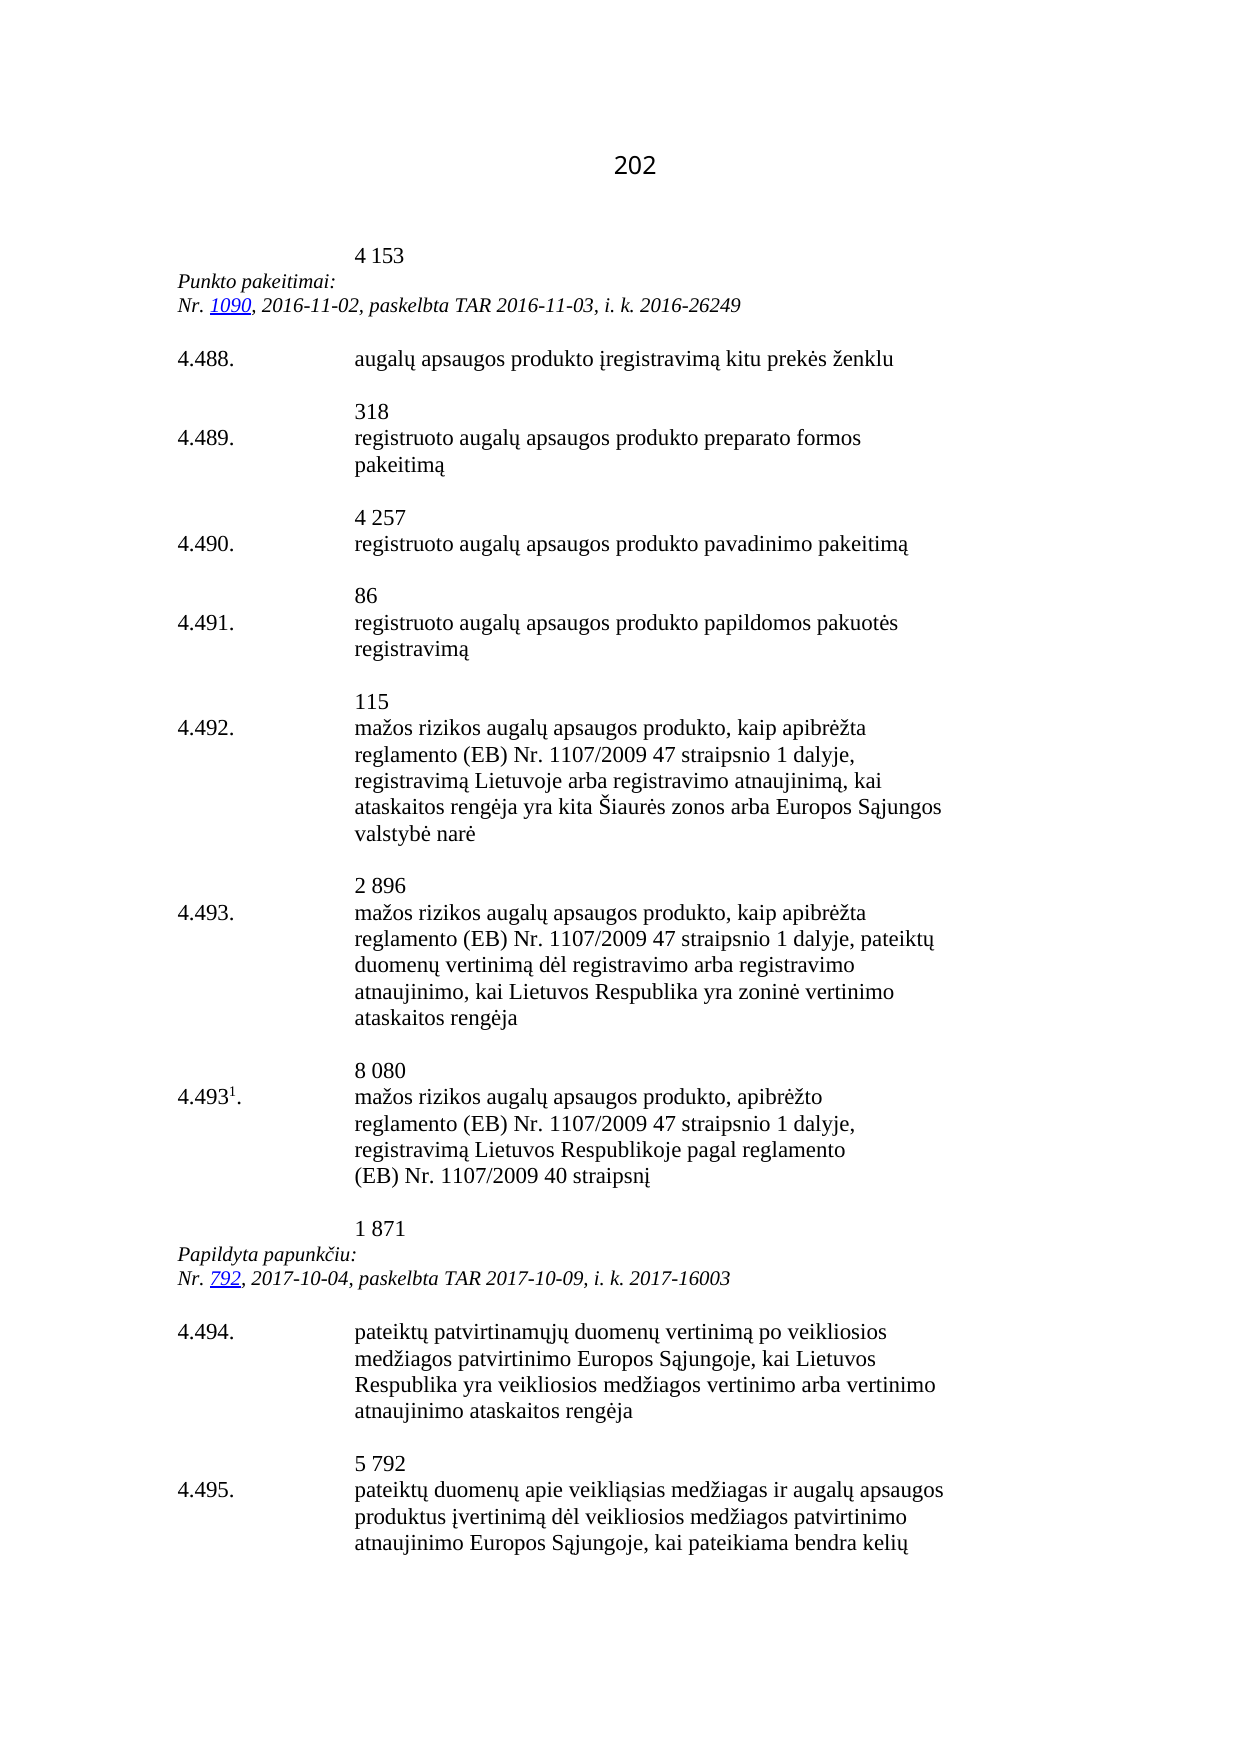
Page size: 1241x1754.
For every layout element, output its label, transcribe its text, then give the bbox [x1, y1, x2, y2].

text atnaujinimo, kai Lietuvos Respublika yra zoninė vertinimo [354, 978, 945, 1004]
text 4.494. pateiktų patvirtinamųjų duomenų vertinimą po veikliosios [177, 1318, 945, 1345]
text 4.490. registruoto augalų apsaugos produkto pavadinimo pakeitimą 86 [177, 530, 945, 609]
text Respublika yra veikliosios medžiagos vertinimo arba vertinimo [354, 1371, 945, 1397]
text Nr. 1090, 2016-11-02, paskelbta TAR 2016-11-03, i. k. 2016-26249 [177, 293, 1093, 317]
text produktus įvertinimą dėl veikliosios medžiagos patvirtinimo [354, 1503, 945, 1529]
text registravimą 115 [354, 635, 945, 714]
text atnaujinimo Europos Sąjungoje, kai pateikiama bendra kelių [354, 1529, 945, 1556]
text ataskaitos rengėja yra kita Šiaurės zonos arba Europos Sąjungos [354, 793, 945, 820]
text ataskaitos rengėja 8 080 [354, 1004, 945, 1083]
text 4.495. pateiktų duomenų apie veikliąsias medžiagas ir augalų apsaugos [177, 1476, 945, 1503]
text 4.4931. mažos rizikos augalų apsaugos produkto, apibrėžto [177, 1083, 945, 1110]
text 4.492. mažos rizikos augalų apsaugos produkto, kaip apibrėžta [177, 714, 945, 741]
text 4.493. mažos rizikos augalų apsaugos produkto, kaip apibrėžta [177, 899, 945, 925]
text medžiagos patvirtinimo Europos Sąjungoje, kai Lietuvos [354, 1345, 945, 1371]
text reglamento (EB) Nr. 1107/2009 47 straipsnio 1 dalyje, [354, 741, 945, 767]
text 4 153 [354, 216, 945, 268]
text atnaujinimo ataskaitos rengėja 5 792 [354, 1397, 945, 1476]
text reglamento (EB) Nr. 1107/2009 47 straipsnio 1 dalyje, pateiktų [354, 925, 945, 952]
text 4.491. registruoto augalų apsaugos produkto papildomos pakuotės [177, 609, 945, 635]
text registravimą Lietuvoje arba registravimo atnaujinimą, kai [354, 767, 945, 793]
text Punkto pakeitimai: [177, 268, 1093, 293]
text 4.488. augalų apsaugos produkto įregistravimą kitu prekės ženklu 318 [177, 345, 945, 424]
text (EB) Nr. 1107/2009 40 straipsnį 1 871 [354, 1162, 945, 1241]
text Nr. 792, 2017-10-04, paskelbta TAR 2017-10-09, i. k. 2017-16003 [177, 1266, 1093, 1289]
text reglamento (EB) Nr. 1107/2009 47 straipsnio 1 dalyje, [354, 1110, 945, 1136]
text Papildyta papunkčiu: [177, 1241, 1093, 1266]
text valstybė narė 2 896 [354, 820, 945, 899]
text 4.489. registruoto augalų apsaugos produkto preparato formos pakeitimą 4 257 [177, 424, 945, 530]
text duomenų vertinimą dėl registravimo arba registravimo [354, 952, 945, 978]
text registravimą Lietuvos Respublikoje pagal reglamento [354, 1136, 945, 1162]
